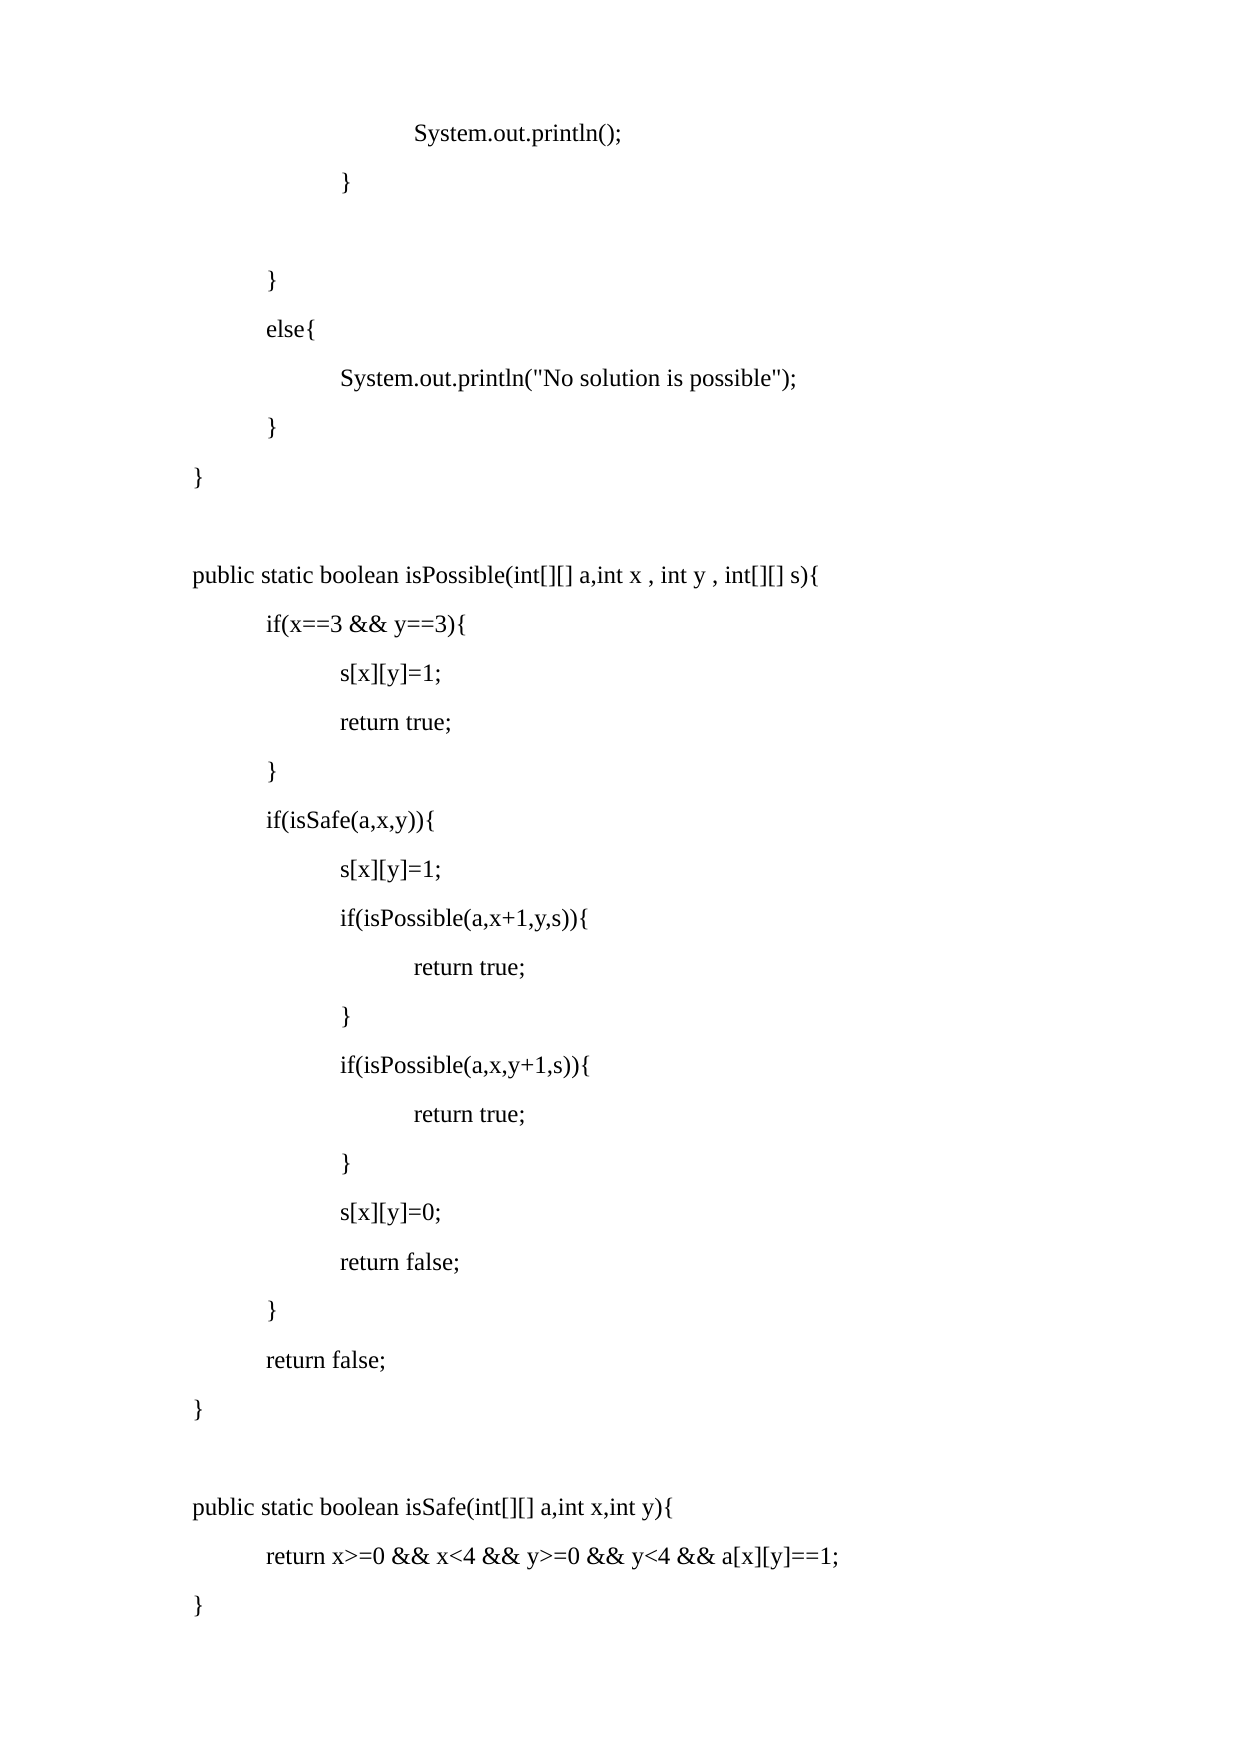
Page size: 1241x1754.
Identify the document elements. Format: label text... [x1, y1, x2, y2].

text } [118, 1296, 1122, 1324]
text public static boolean isSafe(int[][] a,int x,int y){ [118, 1492, 1122, 1521]
text return true; [118, 952, 1122, 981]
text else{ [118, 314, 1122, 343]
text s[x][y]=1; [118, 658, 1122, 687]
text } [118, 265, 1122, 294]
text } [118, 1148, 1122, 1177]
text s[x][y]=1; [118, 854, 1122, 883]
text } [118, 1001, 1122, 1030]
text s[x][y]=0; [118, 1197, 1122, 1226]
text return false; [118, 1247, 1122, 1275]
text } [118, 1394, 1122, 1422]
text } [118, 756, 1122, 785]
text if(isPossible(a,x,y+1,s)){ [118, 1050, 1122, 1079]
text } [118, 462, 1122, 490]
text if(x==3 && y==3){ [118, 609, 1122, 637]
text return x>=0 && x<4 && y>=0 && y<4 && a[x][y]==1; [118, 1541, 1122, 1570]
text } [118, 412, 1122, 441]
text System.out.println(); [118, 118, 1122, 147]
text } [118, 167, 1122, 196]
text System.out.println("No solution is possible"); [118, 363, 1122, 392]
text return true; [118, 1099, 1122, 1128]
text return true; [118, 707, 1122, 736]
text } [118, 1590, 1122, 1619]
text if(isPossible(a,x+1,y,s)){ [118, 903, 1122, 932]
text if(isSafe(a,x,y)){ [118, 805, 1122, 834]
text return false; [118, 1345, 1122, 1373]
text public static boolean isPossible(int[][] a,int x , int y , int[][] s){ [118, 560, 1122, 588]
